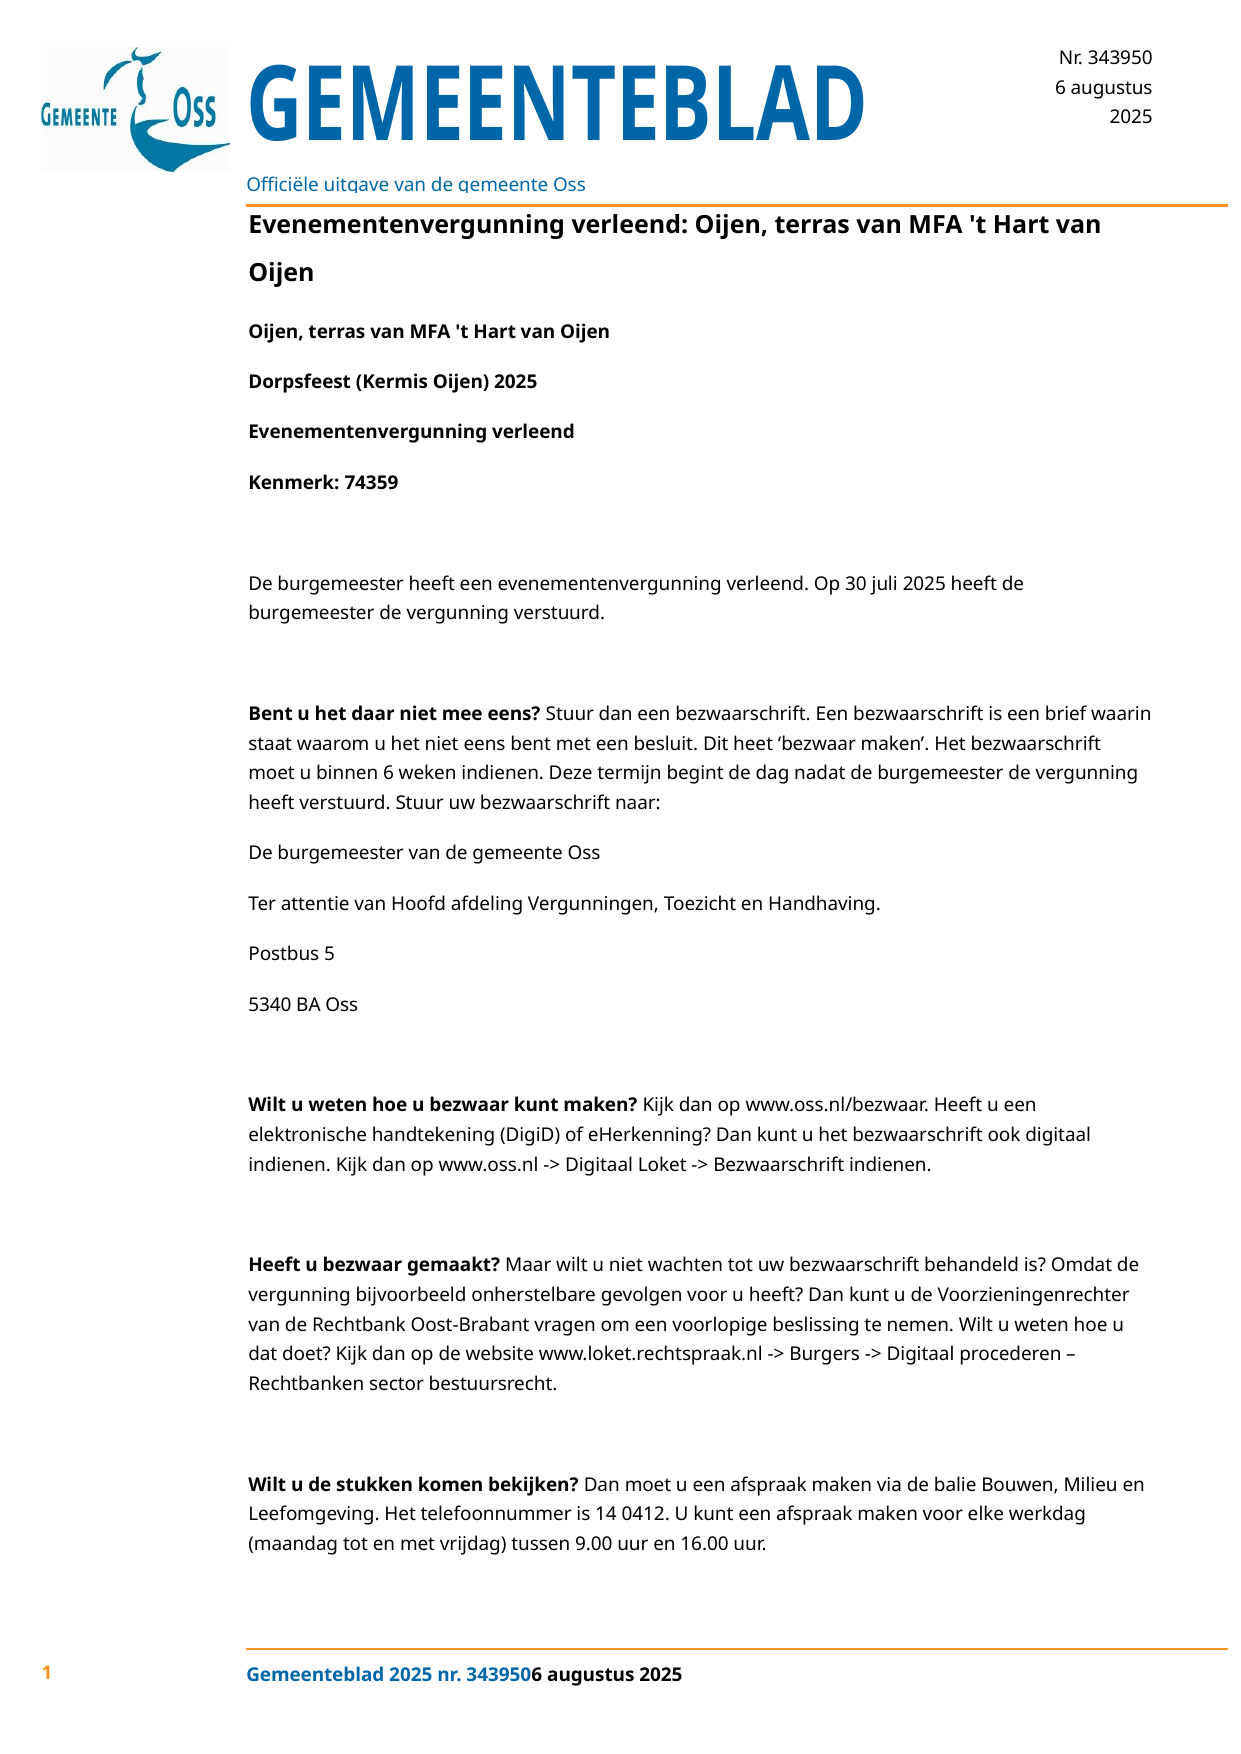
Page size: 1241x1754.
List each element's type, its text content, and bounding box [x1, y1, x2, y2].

text Dorpsfeest (Kermis Oijen) 2025 [248, 368, 1152, 394]
text Wilt u weten hoe u bezwaar kunt maken? Kijk dan op www.oss.nl/bezwaar. Heeft u een elektronische handtekening (DigiD) of eHerkenning? Dan kunt u het bezwaarschrift ook digitaal indienen. Kijk dan op www.oss.nl -> Digitaal Loket -> Bezwaarschrift indienen. [248, 1092, 1152, 1177]
picture [41, 47, 231, 172]
text Wilt u de stukken komen bekijken? Dan moet u een afspraak maken via de balie Bouwen, Milieu en Leefomgeving. Het telefoonnummer is 14 0412. U kunt een afspraak maken voor elke werkdag (maandag tot en met vrijdag) tussen 9.00 uur en 16.00 uur. [248, 1471, 1152, 1556]
text 5340 BA Oss [248, 991, 1152, 1017]
text Bent u het daar niet mee eens? Stuur dan een bezwaarschrift. Een bezwaarschrift is een brief waarin staat waarom u het niet eens bent met een besluit. Dit heet ‘bezwaar maken’. Het bezwaarschrift moet u binnen 6 weken indienen. Deze termijn begint de dag nadat de burgemeester de vergunning heeft verstuurd. Stuur uw bezwaarschrift naar: [248, 700, 1152, 815]
text Evenementenvergunning verleend [248, 419, 1152, 444]
text De burgemeester heeft een evenementenvergunning verleend. Op 30 juli 2025 heeft de burgemeester de vergunning verstuurd. [248, 570, 1152, 625]
text Oijen, terras van MFA 't Hart van Oijen [248, 318, 1152, 344]
text Evenementenvergunning verleend: Oijen, terras van MFA 't Hart van Oijen [248, 207, 1152, 288]
text Ter attentie van Hoofd afdeling Vergunningen, Toezicht en Handhaving. [248, 890, 1152, 916]
text De burgemeester van de gemeente Oss [248, 839, 1152, 865]
text Kenmerk: 74359 [248, 469, 1152, 495]
text Heeft u bezwaar gemaakt? Maar wilt u niet wachten tot uw bezwaarschrift behandeld is? Omdat de vergunning bijvoorbeeld onherstelbare gevolgen voor u heeft? Dan kunt u de Voorzieningenrechter van de Rechtbank Oost-Brabant vragen om een voorlopige beslissing te nemen. Wilt u weten hoe u dat doet? Kijk dan op de website www.loket.rechtspraak.nl -> Burgers -> Digitaal procederen – Rechtbanken sector bestuursrecht. [248, 1252, 1152, 1396]
text Postbus 5 [248, 940, 1152, 966]
